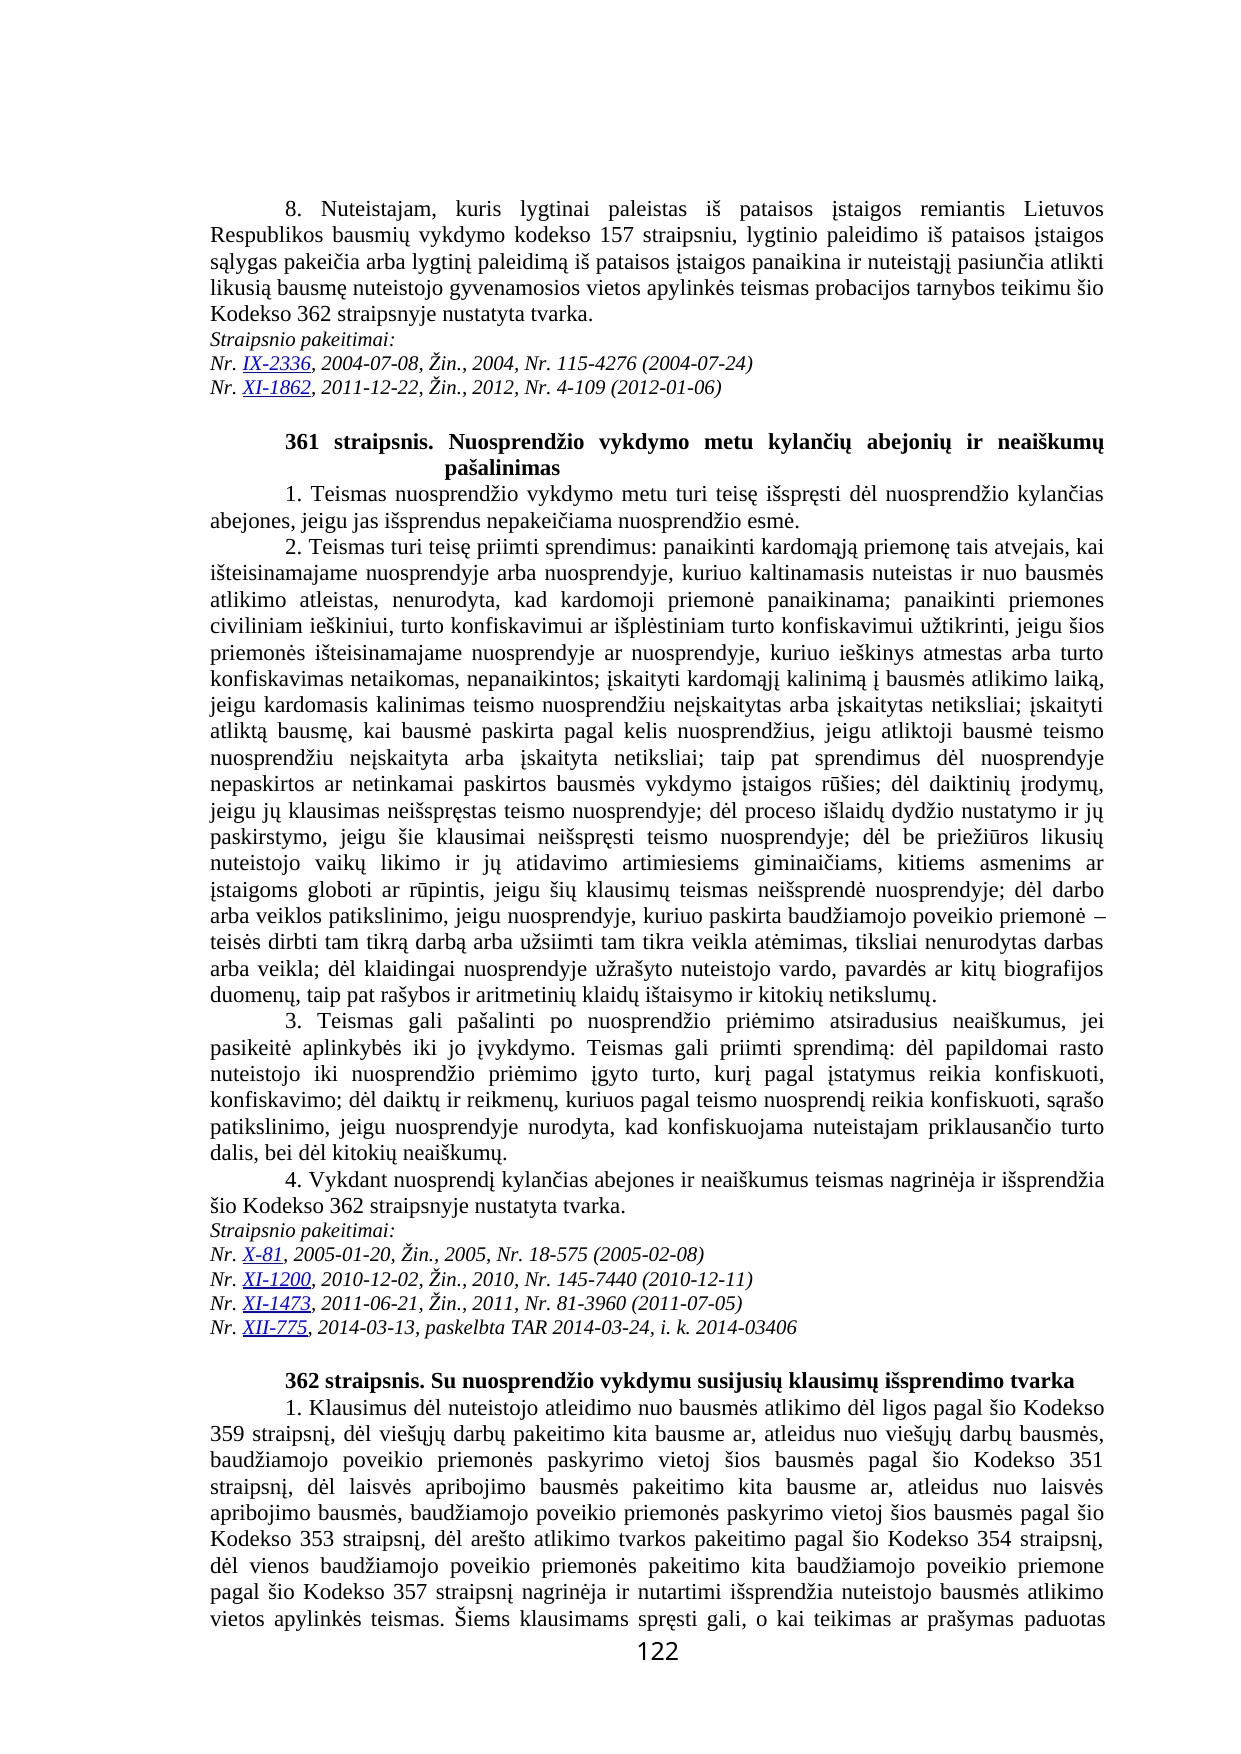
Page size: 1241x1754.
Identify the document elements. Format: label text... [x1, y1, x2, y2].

text 3. Teismas gali pašalinti po nuosprendžio priėmimo atsiradusius neaiškumus, jei pasikeitė aplinkybės iki jo įvykdymo. Teismas gali priimti sprendimą: dėl papildomai rasto nuteistojo iki nuosprendžio priėmimo įgyto turto, kurį pagal įstatymus reikia konfiskuoti, konfiskavimo; dėl daiktų ir reikmenų, kuriuos pagal teismo nuosprendį reikia konfiskuoti, sąrašo patikslinimo, jeigu nuosprendyje nurodyta, kad konfiskuojama nuteistajam priklausančio turto dalis, bei dėl kitokių neaiškumų. [210, 1007, 1106, 1166]
text Straipsnio pakeitimai: [210, 1218, 1106, 1242]
text Nr. IX-2336, 2004-07-08, Žin., 2004, Nr. 115-4276 (2004-07-24) [210, 351, 1106, 375]
text 1. Teismas nuosprendžio vykdymo metu turi teisę išspręsti dėl nuosprendžio kylančias abejones, jeigu jas išsprendus nepakeičiama nuosprendžio esmė. [210, 480, 1106, 533]
text 361 straipsnis. Nuosprendžio vykdymo metu kylančių abejonių ir neaiškumų pašalinimas [285, 428, 1106, 480]
text Straipsnio pakeitimai: [210, 327, 1106, 351]
text 362 straipsnis. Su nuosprendžio vykdymu susijusių klausimų išsprendimo tvarka [285, 1367, 1106, 1394]
text Nr. XI-1200, 2010-12-02, Žin., 2010, Nr. 145-7440 (2010-12-11) [210, 1266, 1106, 1291]
text Nr. X-81, 2005-01-20, Žin., 2005, Nr. 18-575 (2005-02-08) [210, 1242, 1106, 1266]
text Nr. XI-1862, 2011-12-22, Žin., 2012, Nr. 4-109 (2012-01-06) [210, 375, 1106, 399]
text Nr. XII-775, 2014-03-13, paskelbta TAR 2014-03-24, i. k. 2014-03406 [210, 1314, 1106, 1339]
text 2. Teismas turi teisę priimti sprendimus: panaikinti kardomąją priemonę tais atvejais, kai išteisinamajame nuosprendyje arba nuosprendyje, kuriuo kaltinamasis nuteistas ir nuo bausmės atlikimo atleistas, nenurodyta, kad kardomoji priemonė panaikinama; panaikinti priemones civiliniam ieškiniui, turto konfiskavimui ar išplėstiniam turto konfiskavimui užtikrinti, jeigu šios priemonės išteisinamajame nuosprendyje ar nuosprendyje, kuriuo ieškinys atmestas arba turto konfiskavimas netaikomas, nepanaikintos; įskaityti kardomąjį kalinimą į bausmės atlikimo laiką, jeigu kardomasis kalinimas teismo nuosprendžiu neįskaitytas arba įskaitytas netiksliai; įskaityti atliktą bausmę, kai bausmė paskirta pagal kelis nuosprendžius, jeigu atliktoji bausmė teismo nuosprendžiu neįskaityta arba įskaityta netiksliai; taip pat sprendimus dėl nuosprendyje nepaskirtos ar netinkamai paskirtos bausmės vykdymo įstaigos rūšies; dėl daiktinių įrodymų, jeigu jų klausimas neišspręstas teismo nuosprendyje; dėl proceso išlaidų dydžio nustatymo ir jų paskirstymo, jeigu šie klausimai neišspręsti teismo nuosprendyje; dėl be priežiūros likusių nuteistojo vaikų likimo ir jų atidavimo artimiesiems giminaičiams, kitiems asmenims ar įstaigoms globoti ar rūpintis, jeigu šių klausimų teismas neišsprendė nuosprendyje; dėl darbo arba veiklos patikslinimo, jeigu nuosprendyje, kuriuo paskirta baudžiamojo poveikio priemonė – teisės dirbti tam tikrą darbą arba užsiimti tam tikra veikla atėmimas, tiksliai nenurodytas darbas arba veikla; dėl klaidingai nuosprendyje užrašyto nuteistojo vardo, pavardės ar kitų biografijos duomenų, taip pat rašybos ir aritmetinių klaidų ištaisymo ir kitokių netikslumų. [210, 533, 1106, 1007]
text 4. Vykdant nuosprendį kylančias abejones ir neaiškumus teismas nagrinėja ir išsprendžia šio Kodekso 362 straipsnyje nustatyta tvarka. [210, 1166, 1106, 1218]
text 8. Nuteistajam, kuris lygtinai paleistas iš pataisos įstaigos remiantis Lietuvos Respublikos bausmių vykdymo kodekso 157 straipsniu, lygtinio paleidimo iš pataisos įstaigos sąlygas pakeičia arba lygtinį paleidimą iš pataisos įstaigos panaikina ir nuteistąjį pasiunčia atlikti likusią bausmę nuteistojo gyvenamosios vietos apylinkės teismas probacijos tarnybos teikimu šio Kodekso 362 straipsnyje nustatyta tvarka. [210, 195, 1106, 327]
text 1. Klausimus dėl nuteistojo atleidimo nuo bausmės atlikimo dėl ligos pagal šio Kodekso 359 straipsnį, dėl viešųjų darbų pakeitimo kita bausme ar, atleidus nuo viešųjų darbų bausmės, baudžiamojo poveikio priemonės paskyrimo vietoj šios bausmės pagal šio Kodekso 351 straipsnį, dėl laisvės apribojimo bausmės pakeitimo kita bausme ar, atleidus nuo laisvės apribojimo bausmės, baudžiamojo poveikio priemonės paskyrimo vietoj šios bausmės pagal šio Kodekso 353 straipsnį, dėl arešto atlikimo tvarkos pakeitimo pagal šio Kodekso 354 straipsnį, dėl vienos baudžiamojo poveikio priemonės pakeitimo kita baudžiamojo poveikio priemone pagal šio Kodekso 357 straipsnį nagrinėja ir nutartimi išsprendžia nuteistojo bausmės atlikimo vietos apylinkės teismas. Šiems klausimams spręsti gali, o kai teikimas ar prašymas paduotas [210, 1394, 1106, 1631]
text Nr. XI-1473, 2011-06-21, Žin., 2011, Nr. 81-3960 (2011-07-05) [210, 1291, 1106, 1314]
